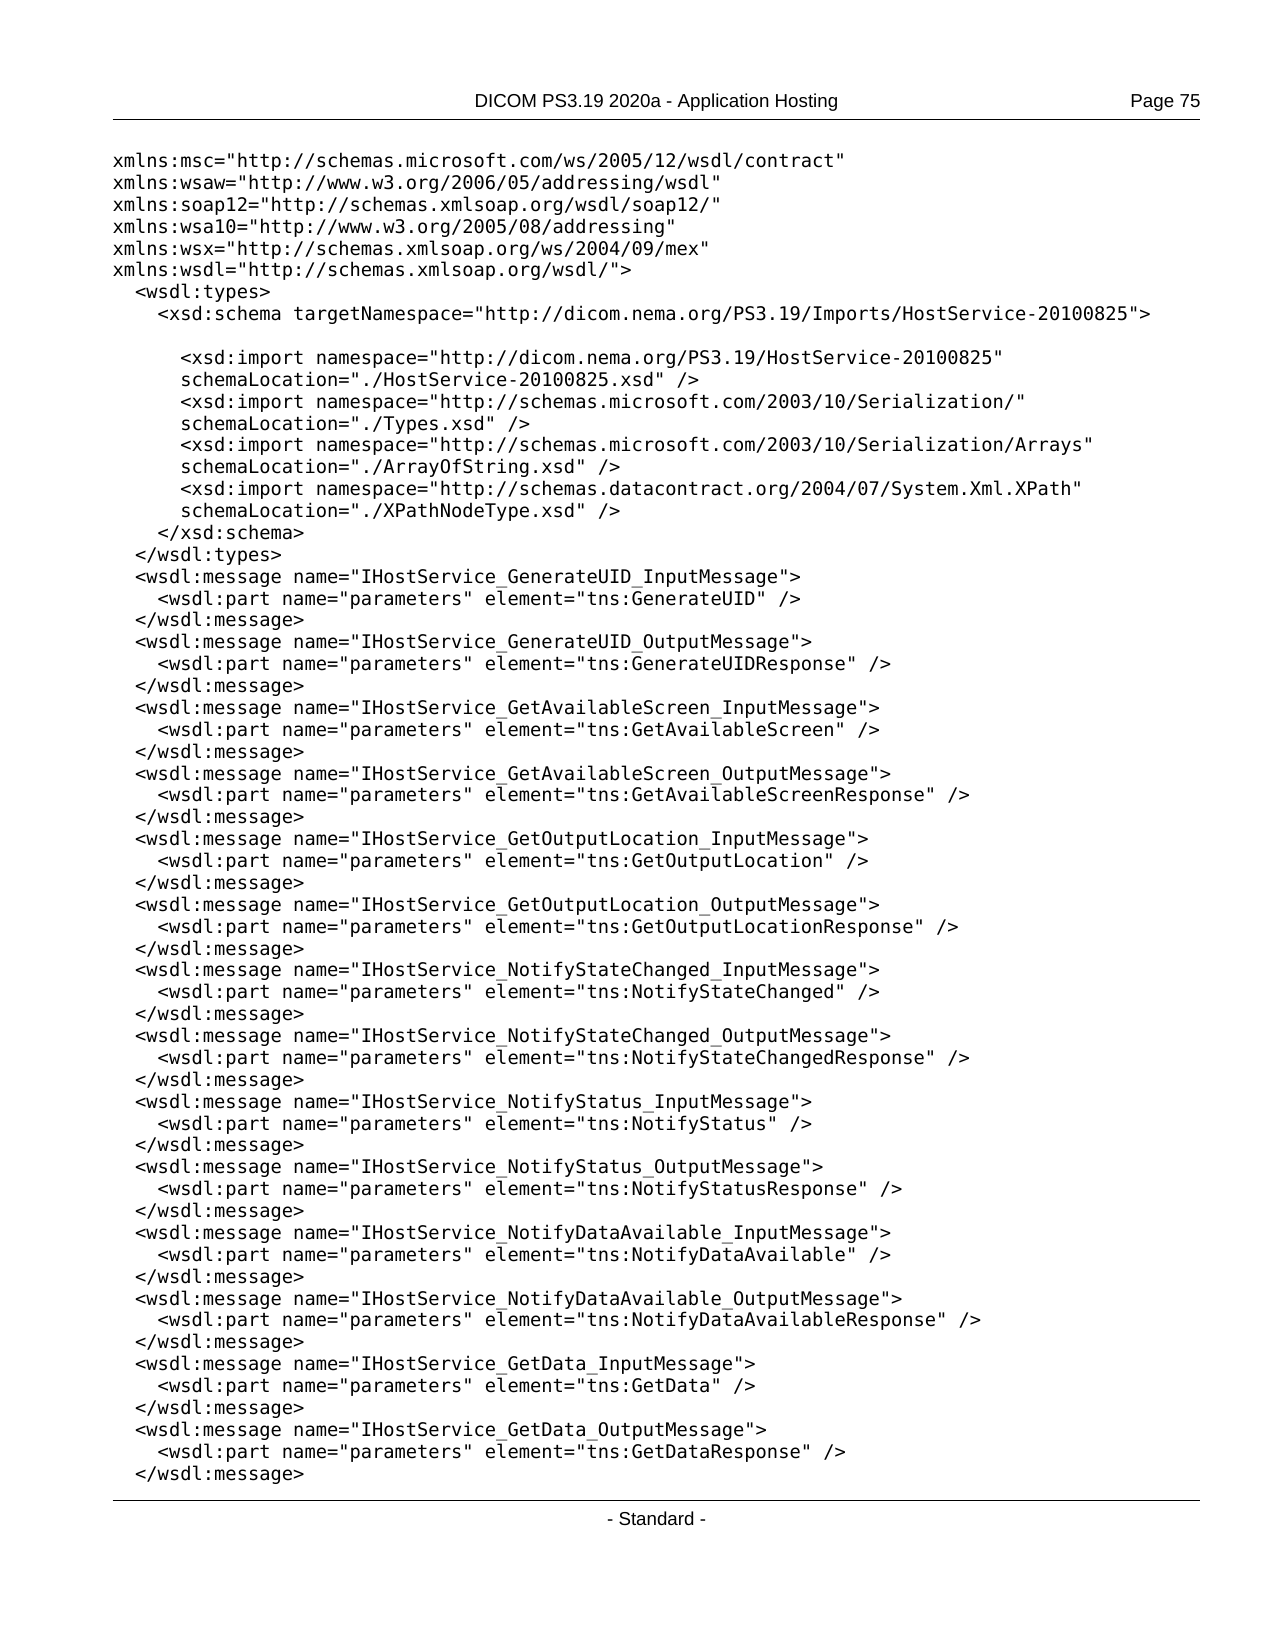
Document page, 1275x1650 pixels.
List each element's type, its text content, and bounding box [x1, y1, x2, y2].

text xmlns:msc="http://schemas.microsoft.com/ws/2005/12/wsdl/contract" xmlns:wsaw="http://www.w3.org/2006/05/addressing/wsdl" xmlns:soap12="http://schemas.xmlsoap.org/wsdl/soap12/" xmlns:wsa10="http://www.w3.org/2005/08/addressing" xmlns:wsx="http://schemas.xmlsoap.org/ws/2004/09/mex" xmlns:wsdl="http://schemas.xmlsoap.org/wsdl/"> <wsdl:types> <xsd:schema targetNamespace="http://dicom.nema.org/PS3.19/Imports/HostService-20100825"> <xsd:import namespace="http://dicom.nema.org/PS3.19/HostService-20100825" schemaLocation="./HostService-20100825.xsd" /> <xsd:import namespace="http://schemas.microsoft.com/2003/10/Serialization/" schemaLocation="./Types.xsd" /> <xsd:import namespace="http://schemas.microsoft.com/2003/10/Serialization/Arrays" schemaLocation="./ArrayOfString.xsd" /> <xsd:import namespace="http://schemas.datacontract.org/2004/07/System.Xml.XPath" schemaLocation="./XPathNodeType.xsd" /> </xsd:schema> </wsdl:types> <wsdl:message name="IHostService_GenerateUID_InputMessage"> <wsdl:part name="parameters" element="tns:GenerateUID" /> </wsdl:message> <wsdl:message name="IHostService_GenerateUID_OutputMessage"> <wsdl:part name="parameters" element="tns:GenerateUIDResponse" /> </wsdl:message> <wsdl:message name="IHostService_GetAvailableScreen_InputMessage"> <wsdl:part name="parameters" element="tns:GetAvailableScreen" /> </wsdl:message> <wsdl:message name="IHostService_GetAvailableScreen_OutputMessage"> <wsdl:part name="parameters" element="tns:GetAvailableScreenResponse" /> </wsdl:message> <wsdl:message name="IHostService_GetOutputLocation_InputMessage"> <wsdl:part name="parameters" element="tns:GetOutputLocation" /> </wsdl:message> <wsdl:message name="IHostService_GetOutputLocation_OutputMessage"> <wsdl:part name="parameters" element="tns:GetOutputLocationResponse" /> </wsdl:message> <wsdl:message name="IHostService_NotifyStateChanged_InputMessage"> <wsdl:part name="parameters" element="tns:NotifyStateChanged" /> </wsdl:message> <wsdl:message name="IHostService_NotifyStateChanged_OutputMessage"> <wsdl:part name="parameters" element="tns:NotifyStateChangedResponse" /> </wsdl:message> <wsdl:message name="IHostService_NotifyStatus_InputMessage"> <wsdl:part name="parameters" element="tns:NotifyStatus" /> </wsdl:message> <wsdl:message name="IHostService_NotifyStatus_OutputMessage"> <wsdl:part name="parameters" element="tns:NotifyStatusResponse" /> </wsdl:message> <wsdl:message name="IHostService_NotifyDataAvailable_InputMessage"> <wsdl:part name="parameters" element="tns:NotifyDataAvailable" /> </wsdl:message> <wsdl:message name="IHostService_NotifyDataAvailable_OutputMessage"> <wsdl:part name="parameters" element="tns:NotifyDataAvailableResponse" /> </wsdl:message> <wsdl:message name="IHostService_GetData_InputMessage"> <wsdl:part name="parameters" element="tns:GetData" /> </wsdl:message> <wsdl:message name="IHostService_GetData_OutputMessage"> <wsdl:part name="parameters" element="tns:GetDataResponse" /> </wsdl:message> [112, 150, 1200, 1484]
